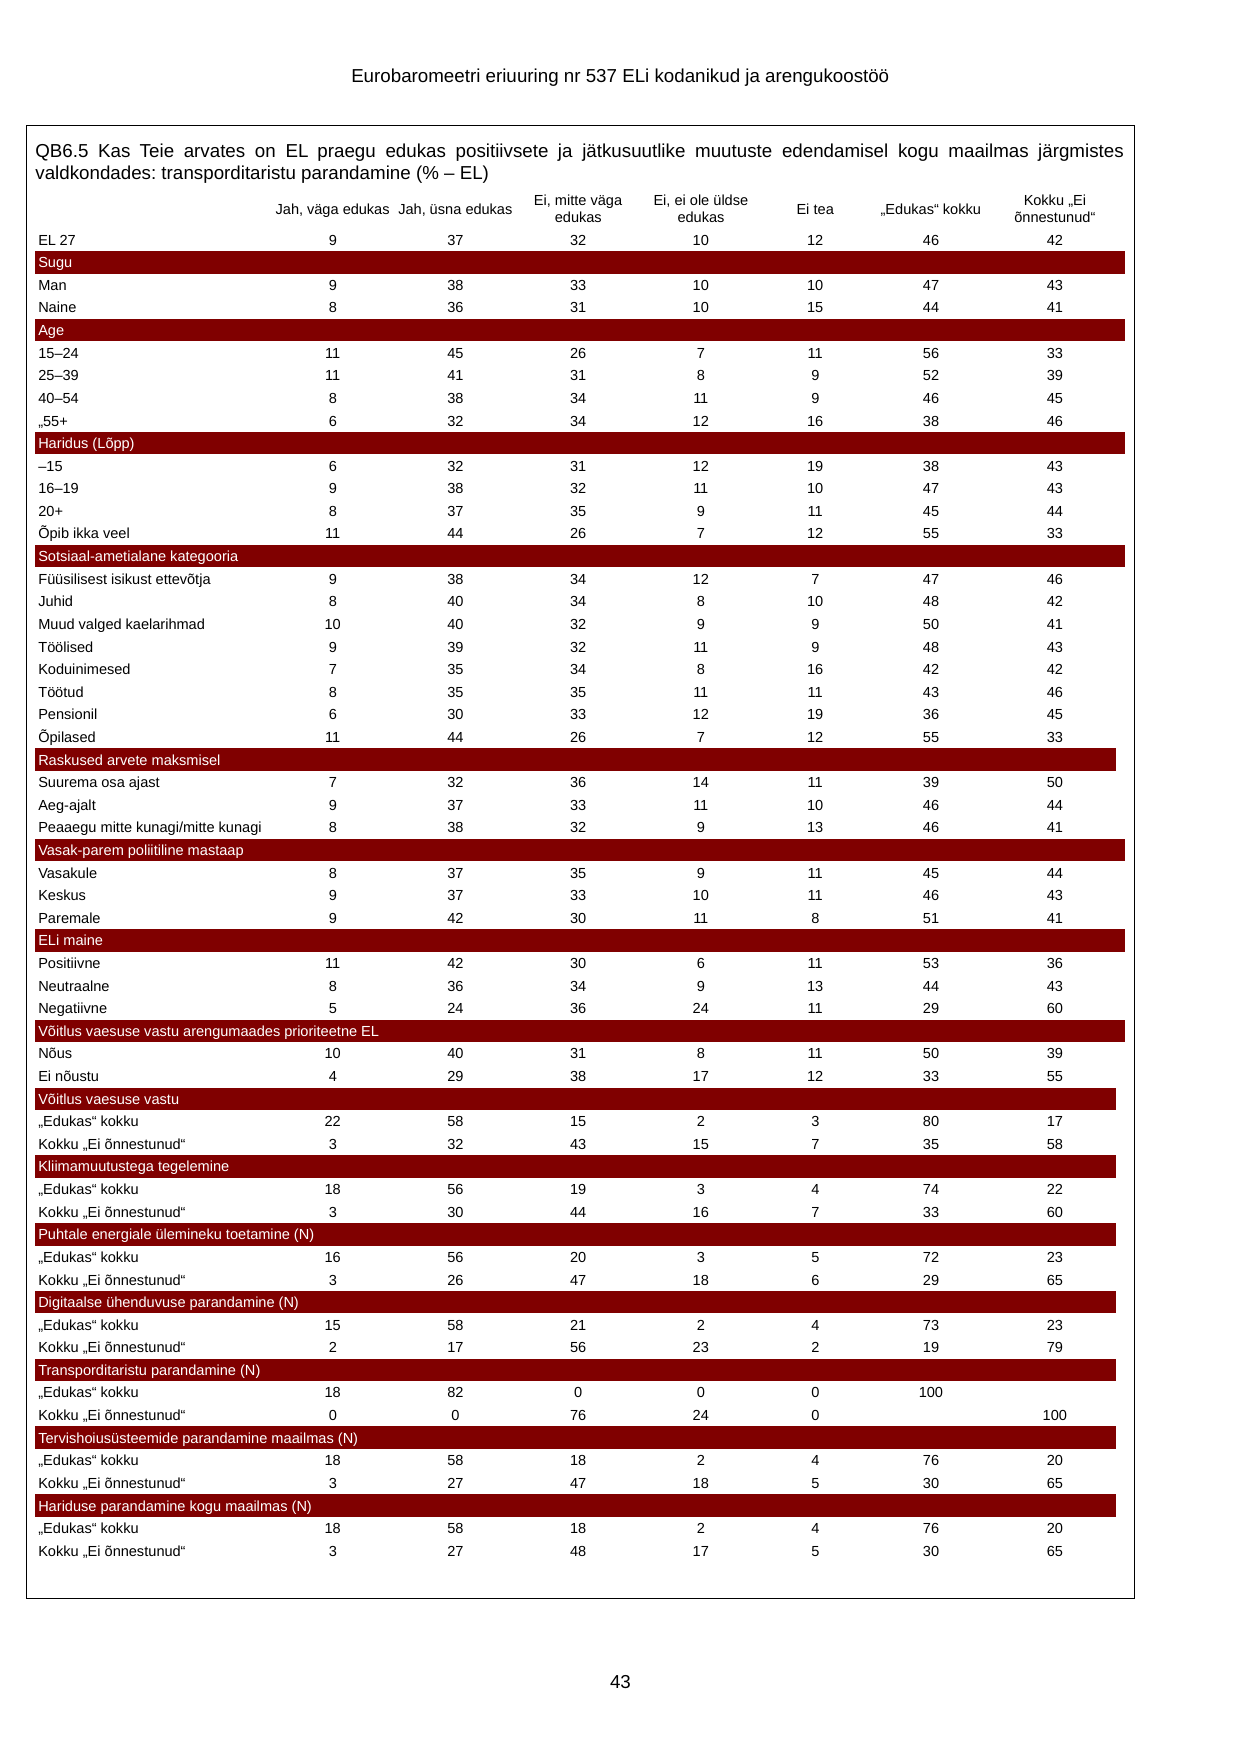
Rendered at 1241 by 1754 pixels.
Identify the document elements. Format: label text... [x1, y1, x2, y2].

table_cell Vasak-parem poliitiline mastaap [35, 839, 1125, 861]
table_cell 33 [868, 1200, 993, 1223]
table_cell 39 [993, 1042, 1116, 1065]
table_cell 30 [517, 907, 639, 929]
table_cell 43 [993, 884, 1116, 907]
table_cell 41 [993, 613, 1116, 635]
table_cell 15 [762, 296, 868, 319]
table_cell 41 [394, 364, 517, 387]
table_cell Töötud [35, 681, 271, 703]
table_cell 18 [639, 1472, 762, 1494]
table_cell 47 [868, 568, 993, 590]
table_cell [1116, 703, 1125, 726]
table_cell 40 [394, 1042, 517, 1065]
table_cell 73 [868, 1314, 993, 1336]
table_cell 33 [993, 726, 1116, 748]
table_cell 26 [394, 1268, 517, 1291]
table_cell 44 [993, 500, 1116, 522]
table_cell 12 [639, 455, 762, 477]
table_cell 45 [868, 500, 993, 522]
table_cell 46 [868, 229, 993, 251]
table_cell 42 [993, 590, 1116, 613]
table_cell 3 [639, 1246, 762, 1268]
table_cell [1116, 884, 1125, 907]
table_header Ei, ei ole üldse edukas [639, 189, 762, 228]
table_cell [1116, 816, 1125, 839]
table_cell 36 [517, 771, 639, 793]
table_cell 44 [394, 726, 517, 748]
table_cell 11 [639, 387, 762, 409]
table_cell 8 [639, 590, 762, 613]
table_cell [1116, 1404, 1125, 1426]
table_cell 43 [993, 455, 1116, 477]
table_cell 12 [762, 726, 868, 748]
table_cell [1116, 522, 1125, 545]
table_cell 37 [394, 794, 517, 816]
table_cell [1116, 500, 1125, 522]
table_cell 3 [639, 1178, 762, 1200]
table_cell 31 [517, 1042, 639, 1065]
table_cell „Edukas“ kokku [35, 1314, 271, 1336]
table_cell 58 [394, 1314, 517, 1336]
table_cell 30 [868, 1472, 993, 1494]
table_cell 8 [639, 364, 762, 387]
table_cell 7 [762, 1133, 868, 1155]
table_cell 18 [271, 1449, 394, 1472]
table_cell 44 [993, 861, 1116, 884]
table_cell 55 [868, 726, 993, 748]
table_cell 58 [394, 1449, 517, 1472]
table_cell 65 [993, 1472, 1116, 1494]
table_cell Man [35, 274, 271, 296]
table_cell 9 [639, 816, 762, 839]
table_cell 22 [993, 1178, 1116, 1200]
table_cell Paremale [35, 907, 271, 929]
table_cell Neutraalne [35, 974, 271, 997]
table_cell 22 [271, 1110, 394, 1133]
table_cell 4 [762, 1314, 868, 1336]
table_cell „Edukas“ kokku [35, 1110, 271, 1133]
table_cell 51 [868, 907, 993, 929]
table_cell 9 [271, 907, 394, 929]
table_cell 8 [271, 861, 394, 884]
table_cell 2 [639, 1449, 762, 1472]
table_cell 46 [868, 816, 993, 839]
table_cell 100 [868, 1381, 993, 1404]
table_cell Kokku „Ei õnnestunud“ [35, 1540, 271, 1562]
table_cell 33 [517, 703, 639, 726]
table_cell 13 [762, 816, 868, 839]
table_cell 30 [394, 1200, 517, 1223]
table_cell 11 [762, 997, 868, 1019]
table_cell 36 [394, 974, 517, 997]
table_cell 19 [868, 1336, 993, 1359]
table_cell 6 [271, 703, 394, 726]
table_cell 43 [517, 1133, 639, 1155]
table_cell 7 [271, 771, 394, 793]
table_cell 42 [993, 229, 1116, 251]
table_cell [1116, 681, 1125, 703]
table_cell 4 [762, 1449, 868, 1472]
table_cell 14 [639, 771, 762, 793]
table_cell [1116, 1517, 1125, 1539]
table_cell Võitlus vaesuse vastu arengumaades prioriteetne EL [35, 1020, 1125, 1042]
table_cell [1116, 1268, 1125, 1291]
table_header Kokku „Ei õnnestunud“ [993, 189, 1116, 228]
table_cell 36 [394, 296, 517, 319]
table_cell 31 [517, 296, 639, 319]
table_cell 35 [517, 681, 639, 703]
table_cell 20 [993, 1517, 1116, 1539]
table_cell [1116, 387, 1125, 409]
table_cell Kokku „Ei õnnestunud“ [35, 1133, 271, 1155]
table_cell 38 [394, 568, 517, 590]
table_cell 21 [517, 1314, 639, 1336]
table_cell [1116, 1155, 1125, 1178]
table_cell 32 [517, 613, 639, 635]
table_cell 5 [271, 997, 394, 1019]
table_cell 0 [517, 1381, 639, 1404]
table_cell [1116, 568, 1125, 590]
table_cell 45 [868, 861, 993, 884]
table_cell 43 [993, 635, 1116, 658]
table_cell [1116, 1336, 1125, 1359]
table_cell Peaaegu mitte kunagi/mitte kunagi [35, 816, 271, 839]
table_cell 9 [762, 387, 868, 409]
table_cell [1116, 1381, 1125, 1404]
table_cell 44 [517, 1200, 639, 1223]
table_cell [1116, 1291, 1125, 1313]
table_cell 33 [993, 522, 1116, 545]
table_cell 10 [762, 274, 868, 296]
table_cell [1116, 364, 1125, 387]
table_cell 3 [271, 1268, 394, 1291]
table_cell Kokku „Ei õnnestunud“ [35, 1404, 271, 1426]
table_cell 9 [762, 613, 868, 635]
table_cell 35 [394, 681, 517, 703]
table_cell 46 [868, 884, 993, 907]
table_cell 3 [271, 1200, 394, 1223]
table_cell 12 [639, 703, 762, 726]
table_cell 11 [762, 771, 868, 793]
table_cell 11 [271, 952, 394, 974]
table_cell 24 [639, 1404, 762, 1426]
table_cell 30 [517, 952, 639, 974]
table_cell 9 [762, 635, 868, 658]
table_cell 72 [868, 1246, 993, 1268]
table_cell 12 [762, 522, 868, 545]
table_cell [1116, 1359, 1125, 1381]
table_cell [1116, 1223, 1125, 1246]
table_header Jah, väga edukas [271, 189, 394, 228]
table_cell [1116, 229, 1125, 251]
table_cell 10 [639, 274, 762, 296]
table_cell 41 [993, 816, 1116, 839]
table_cell 48 [868, 590, 993, 613]
table_cell [1116, 1178, 1125, 1200]
table_cell 8 [271, 681, 394, 703]
table_cell Naine [35, 296, 271, 319]
table_cell Võitlus vaesuse vastu [35, 1088, 1116, 1110]
table_cell 9 [271, 229, 394, 251]
table_cell 36 [517, 997, 639, 1019]
table_cell 18 [271, 1381, 394, 1404]
table_cell 31 [517, 364, 639, 387]
table_cell Puhtale energiale ülemineku toetamine (N) [35, 1223, 1116, 1246]
table_cell 47 [868, 477, 993, 500]
table_cell [1116, 658, 1125, 681]
table_cell Koduinimesed [35, 658, 271, 681]
table_cell Õpib ikka veel [35, 522, 271, 545]
table_cell 7 [762, 568, 868, 590]
table_cell 12 [639, 568, 762, 590]
table_cell 7 [762, 1200, 868, 1223]
table_cell 18 [517, 1517, 639, 1539]
table_cell 46 [993, 409, 1116, 432]
table_cell [1116, 1133, 1125, 1155]
table_cell 76 [868, 1517, 993, 1539]
table_cell 11 [762, 952, 868, 974]
table_cell 41 [993, 907, 1116, 929]
table_cell [1116, 1065, 1125, 1087]
table_cell 45 [394, 341, 517, 364]
table_cell 11 [762, 884, 868, 907]
table_cell 39 [394, 635, 517, 658]
table_cell Tervishoiusüsteemide parandamine maailmas (N) [35, 1426, 1116, 1449]
table_cell 13 [762, 974, 868, 997]
table_cell [1116, 997, 1125, 1019]
table_cell [1116, 1042, 1125, 1065]
table_cell 48 [868, 635, 993, 658]
table_cell 82 [394, 1381, 517, 1404]
table_cell 8 [271, 974, 394, 997]
table_cell 18 [271, 1178, 394, 1200]
table_cell „Edukas“ kokku [35, 1517, 271, 1539]
table_cell [1116, 341, 1125, 364]
table_cell 18 [639, 1268, 762, 1291]
table_cell 11 [762, 681, 868, 703]
table_cell 26 [517, 522, 639, 545]
table_cell 40–54 [35, 387, 271, 409]
table_cell 8 [639, 658, 762, 681]
table_cell 5 [762, 1472, 868, 1494]
table_cell 9 [639, 861, 762, 884]
table_cell 7 [639, 522, 762, 545]
table_cell 44 [993, 794, 1116, 816]
table_cell 9 [271, 794, 394, 816]
table_cell 2 [639, 1517, 762, 1539]
table_cell 27 [394, 1540, 517, 1562]
table_cell [1116, 477, 1125, 500]
table_cell 31 [517, 455, 639, 477]
table_cell [1116, 1246, 1125, 1268]
table_cell 11 [639, 635, 762, 658]
table_cell 29 [868, 1268, 993, 1291]
table_cell 11 [271, 522, 394, 545]
table_cell 8 [271, 816, 394, 839]
table_cell 5 [762, 1246, 868, 1268]
table_cell 33 [517, 274, 639, 296]
table_cell –15 [35, 455, 271, 477]
table_cell 46 [868, 794, 993, 816]
table_cell 40 [394, 613, 517, 635]
table_cell 16 [639, 1200, 762, 1223]
table_cell [1116, 907, 1125, 929]
table_cell 43 [868, 681, 993, 703]
table_cell Kliimamuutustega tegelemine [35, 1155, 1116, 1178]
table_cell 38 [394, 816, 517, 839]
table_cell 11 [762, 861, 868, 884]
table_cell 11 [762, 500, 868, 522]
table_cell 2 [639, 1110, 762, 1133]
table_cell 60 [993, 997, 1116, 1019]
table_cell 26 [517, 341, 639, 364]
table_cell 34 [517, 658, 639, 681]
table_cell Sugu [35, 251, 1125, 274]
table_cell 7 [639, 341, 762, 364]
table_cell 38 [868, 409, 993, 432]
table_cell 11 [271, 341, 394, 364]
table_cell 8 [271, 296, 394, 319]
table_cell 10 [271, 1042, 394, 1065]
table_cell 9 [271, 274, 394, 296]
table_cell 32 [517, 635, 639, 658]
table_cell 34 [517, 387, 639, 409]
table_cell Kokku „Ei õnnestunud“ [35, 1472, 271, 1494]
table_cell Vasakule [35, 861, 271, 884]
table_cell Aeg-ajalt [35, 794, 271, 816]
table_cell 30 [868, 1540, 993, 1562]
table_cell Sotsiaal-ametialane kategooria [35, 545, 1125, 567]
table_cell 56 [394, 1246, 517, 1268]
table_cell 50 [868, 613, 993, 635]
table_cell 42 [993, 658, 1116, 681]
table_cell „Edukas“ kokku [35, 1449, 271, 1472]
table_header Ei tea [762, 189, 868, 228]
table_cell Hariduse parandamine kogu maailmas (N) [35, 1494, 1116, 1517]
table_cell 2 [762, 1336, 868, 1359]
table_cell [1116, 409, 1125, 432]
table_cell „Edukas“ kokku [35, 1381, 271, 1404]
table_cell 80 [868, 1110, 993, 1133]
table_cell 33 [517, 794, 639, 816]
table_cell [1116, 974, 1125, 997]
table_cell 23 [639, 1336, 762, 1359]
table_cell 44 [868, 296, 993, 319]
table_cell 26 [517, 726, 639, 748]
table_cell 9 [271, 477, 394, 500]
table_cell 46 [868, 387, 993, 409]
table_cell 33 [993, 341, 1116, 364]
table_cell 60 [993, 1200, 1116, 1223]
table_cell 17 [394, 1336, 517, 1359]
table_cell [1116, 274, 1125, 296]
table_cell 9 [639, 613, 762, 635]
table_cell 8 [271, 500, 394, 522]
table_cell 48 [517, 1540, 639, 1562]
table_cell 34 [517, 568, 639, 590]
table_cell 12 [762, 1065, 868, 1087]
table_cell „55+ [35, 409, 271, 432]
table_cell 8 [271, 387, 394, 409]
table_cell 32 [394, 455, 517, 477]
table_cell 9 [271, 884, 394, 907]
table_cell [1116, 1200, 1125, 1223]
table_cell 32 [517, 229, 639, 251]
table_cell Keskus [35, 884, 271, 907]
table_cell 58 [993, 1133, 1116, 1155]
table_cell 45 [993, 387, 1116, 409]
table_cell [1116, 1540, 1125, 1562]
table_cell 41 [993, 296, 1116, 319]
table_cell [1116, 1088, 1125, 1110]
table_header [35, 189, 271, 228]
table_cell 46 [993, 568, 1116, 590]
table_cell 0 [762, 1381, 868, 1404]
table_cell Transporditaristu parandamine (N) [35, 1359, 1116, 1381]
text QB6.5 Kas Teie arvates on EL praegu edukas positiivsete ja jätkusuutlike muutuste edendamisel kogu maailmas järgmistes valdkondades: transporditaristu parandamine (% – EL) [35, 140, 1125, 183]
table_cell 74 [868, 1178, 993, 1200]
table_cell 10 [639, 296, 762, 319]
table_cell 50 [868, 1042, 993, 1065]
table_cell 10 [762, 590, 868, 613]
table_cell 11 [639, 907, 762, 929]
table_cell 4 [762, 1178, 868, 1200]
table_cell 38 [394, 274, 517, 296]
table_cell 37 [394, 500, 517, 522]
table_cell 37 [394, 861, 517, 884]
table_cell 42 [868, 658, 993, 681]
table_cell 11 [762, 341, 868, 364]
table_cell 11 [762, 1042, 868, 1065]
table_cell 44 [394, 522, 517, 545]
table_cell 34 [517, 974, 639, 997]
table_cell 16 [762, 409, 868, 432]
table_cell 30 [394, 703, 517, 726]
table_cell 38 [517, 1065, 639, 1087]
table_cell [1116, 1494, 1125, 1517]
table_header [1116, 189, 1125, 228]
table_cell 8 [639, 1042, 762, 1065]
table_header „Edukas“ kokku [868, 189, 993, 228]
table_cell 32 [394, 1133, 517, 1155]
table_cell 10 [762, 477, 868, 500]
table_cell 25–39 [35, 364, 271, 387]
table_cell 36 [993, 952, 1116, 974]
table_cell EL 27 [35, 229, 271, 251]
table_cell 18 [271, 1517, 394, 1539]
table_cell 9 [271, 568, 394, 590]
table_cell 33 [517, 884, 639, 907]
table_cell Haridus (Lõpp) [35, 432, 1125, 454]
table_cell 2 [271, 1336, 394, 1359]
table_cell [993, 1381, 1116, 1404]
table_cell Õpilased [35, 726, 271, 748]
table_cell 20 [993, 1449, 1116, 1472]
table_cell 7 [639, 726, 762, 748]
table_cell 32 [394, 409, 517, 432]
table_cell 27 [394, 1472, 517, 1494]
table_cell 8 [271, 590, 394, 613]
table_cell [1116, 794, 1125, 816]
table_cell [868, 1404, 993, 1426]
table_cell 5 [762, 1540, 868, 1562]
table_cell 44 [868, 974, 993, 997]
table_cell 43 [993, 274, 1116, 296]
table_cell [1116, 748, 1125, 771]
table_cell 58 [394, 1110, 517, 1133]
table_cell 36 [868, 703, 993, 726]
table_cell 65 [993, 1268, 1116, 1291]
table_cell [1116, 726, 1125, 748]
table_cell 52 [868, 364, 993, 387]
table_cell 53 [868, 952, 993, 974]
table_cell 56 [868, 341, 993, 364]
table_cell 11 [271, 364, 394, 387]
table_cell 16 [271, 1246, 394, 1268]
table_cell 4 [271, 1065, 394, 1087]
table_cell 16 [762, 658, 868, 681]
table_cell 15 [517, 1110, 639, 1133]
table_cell 43 [993, 974, 1116, 997]
table_cell 6 [639, 952, 762, 974]
table_cell 34 [517, 590, 639, 613]
table_cell 35 [517, 500, 639, 522]
table_cell 0 [639, 1381, 762, 1404]
table_cell [1116, 861, 1125, 884]
table_cell 10 [639, 884, 762, 907]
table_cell 79 [993, 1336, 1116, 1359]
table_cell 9 [639, 500, 762, 522]
table_cell Töölised [35, 635, 271, 658]
table_cell 7 [271, 658, 394, 681]
table_cell [1116, 296, 1125, 319]
table_cell Nõus [35, 1042, 271, 1065]
table_cell 42 [394, 952, 517, 974]
table_cell Füüsilisest isikust ettevõtja [35, 568, 271, 590]
table_cell 37 [394, 884, 517, 907]
table_cell [1116, 455, 1125, 477]
table_cell [1116, 635, 1125, 658]
table_cell 38 [394, 387, 517, 409]
table_cell Digitaalse ühenduvuse parandamine (N) [35, 1291, 1116, 1313]
table_cell 11 [639, 794, 762, 816]
table_cell 35 [394, 658, 517, 681]
table_cell 45 [993, 703, 1116, 726]
table_header Jah, üsna edukas [394, 189, 517, 228]
table_cell 35 [517, 861, 639, 884]
table_cell 16–19 [35, 477, 271, 500]
table_cell 19 [762, 455, 868, 477]
table_cell Negatiivne [35, 997, 271, 1019]
table_cell 50 [993, 771, 1116, 793]
table_cell 39 [868, 771, 993, 793]
table_cell 17 [639, 1540, 762, 1562]
table_cell 29 [394, 1065, 517, 1087]
table_cell 100 [993, 1404, 1116, 1426]
table_cell 15 [271, 1314, 394, 1336]
table_cell 0 [394, 1404, 517, 1426]
table_cell 6 [271, 409, 394, 432]
table_cell 3 [271, 1472, 394, 1494]
table_cell 9 [762, 364, 868, 387]
table_cell 6 [271, 455, 394, 477]
table_cell 23 [993, 1246, 1116, 1268]
table_cell Age [35, 319, 1125, 341]
table_cell 55 [868, 522, 993, 545]
table_cell Ei nõustu [35, 1065, 271, 1087]
table_cell 9 [271, 635, 394, 658]
table_cell 47 [868, 274, 993, 296]
table_header Ei, mitte väga edukas [517, 189, 639, 228]
table_cell 18 [517, 1449, 639, 1472]
table_cell 56 [394, 1178, 517, 1200]
table_cell 10 [271, 613, 394, 635]
table_cell 58 [394, 1517, 517, 1539]
table_cell 3 [271, 1540, 394, 1562]
table_cell 11 [639, 477, 762, 500]
table_cell 15–24 [35, 341, 271, 364]
table_cell [1116, 1110, 1125, 1133]
table_cell 12 [639, 409, 762, 432]
table_cell 9 [639, 974, 762, 997]
table_cell 76 [868, 1449, 993, 1472]
table_cell 11 [639, 681, 762, 703]
table_cell 11 [271, 726, 394, 748]
table_cell „Edukas“ kokku [35, 1246, 271, 1268]
table_cell Kokku „Ei õnnestunud“ [35, 1200, 271, 1223]
table_cell 10 [639, 229, 762, 251]
table_cell Pensionil [35, 703, 271, 726]
table_cell 65 [993, 1540, 1116, 1562]
table_cell 23 [993, 1314, 1116, 1336]
table_cell 15 [639, 1133, 762, 1155]
table_cell 37 [394, 229, 517, 251]
table_cell 2 [639, 1314, 762, 1336]
table_cell 24 [394, 997, 517, 1019]
table_cell 12 [762, 229, 868, 251]
table_cell 17 [993, 1110, 1116, 1133]
table_cell Positiivne [35, 952, 271, 974]
table_cell 20+ [35, 500, 271, 522]
table_cell 34 [517, 409, 639, 432]
table_cell 17 [639, 1065, 762, 1087]
table_cell [1116, 613, 1125, 635]
table_cell Kokku „Ei õnnestunud“ [35, 1336, 271, 1359]
table_cell 46 [993, 681, 1116, 703]
table_cell 20 [517, 1246, 639, 1268]
table_cell „Edukas“ kokku [35, 1178, 271, 1200]
table_cell Raskused arvete maksmisel [35, 748, 1116, 771]
table_cell 32 [394, 771, 517, 793]
table_cell 6 [762, 1268, 868, 1291]
table_cell 19 [762, 703, 868, 726]
table_cell Kokku „Ei õnnestunud“ [35, 1268, 271, 1291]
table_cell 42 [394, 907, 517, 929]
table_cell [1116, 590, 1125, 613]
table_cell ELi maine [35, 929, 1125, 952]
table_cell [1116, 1472, 1125, 1494]
table_cell [1116, 1449, 1125, 1472]
table_cell [1116, 771, 1125, 793]
table_cell 33 [868, 1065, 993, 1087]
table_cell 55 [993, 1065, 1116, 1087]
table_cell [1116, 1426, 1125, 1449]
table_cell 40 [394, 590, 517, 613]
table_cell Suurema osa ajast [35, 771, 271, 793]
table_cell 29 [868, 997, 993, 1019]
table_cell 56 [517, 1336, 639, 1359]
table_cell 32 [517, 816, 639, 839]
table_cell 76 [517, 1404, 639, 1426]
table_cell 10 [762, 794, 868, 816]
table_cell 35 [868, 1133, 993, 1155]
table_cell 38 [394, 477, 517, 500]
table_cell 24 [639, 997, 762, 1019]
table_cell 32 [517, 477, 639, 500]
table_cell 43 [993, 477, 1116, 500]
table_cell [1116, 1314, 1125, 1336]
table_cell 19 [517, 1178, 639, 1200]
table_cell 39 [993, 364, 1116, 387]
table_cell [1116, 952, 1125, 974]
table_cell Muud valged kaelarihmad [35, 613, 271, 635]
table_cell 47 [517, 1472, 639, 1494]
table_cell 38 [868, 455, 993, 477]
table_cell 0 [762, 1404, 868, 1426]
table_cell 3 [271, 1133, 394, 1155]
table_cell 8 [762, 907, 868, 929]
table_cell 47 [517, 1268, 639, 1291]
table_cell 3 [762, 1110, 868, 1133]
table_cell Juhid [35, 590, 271, 613]
table_cell 4 [762, 1517, 868, 1539]
table_cell 0 [271, 1404, 394, 1426]
